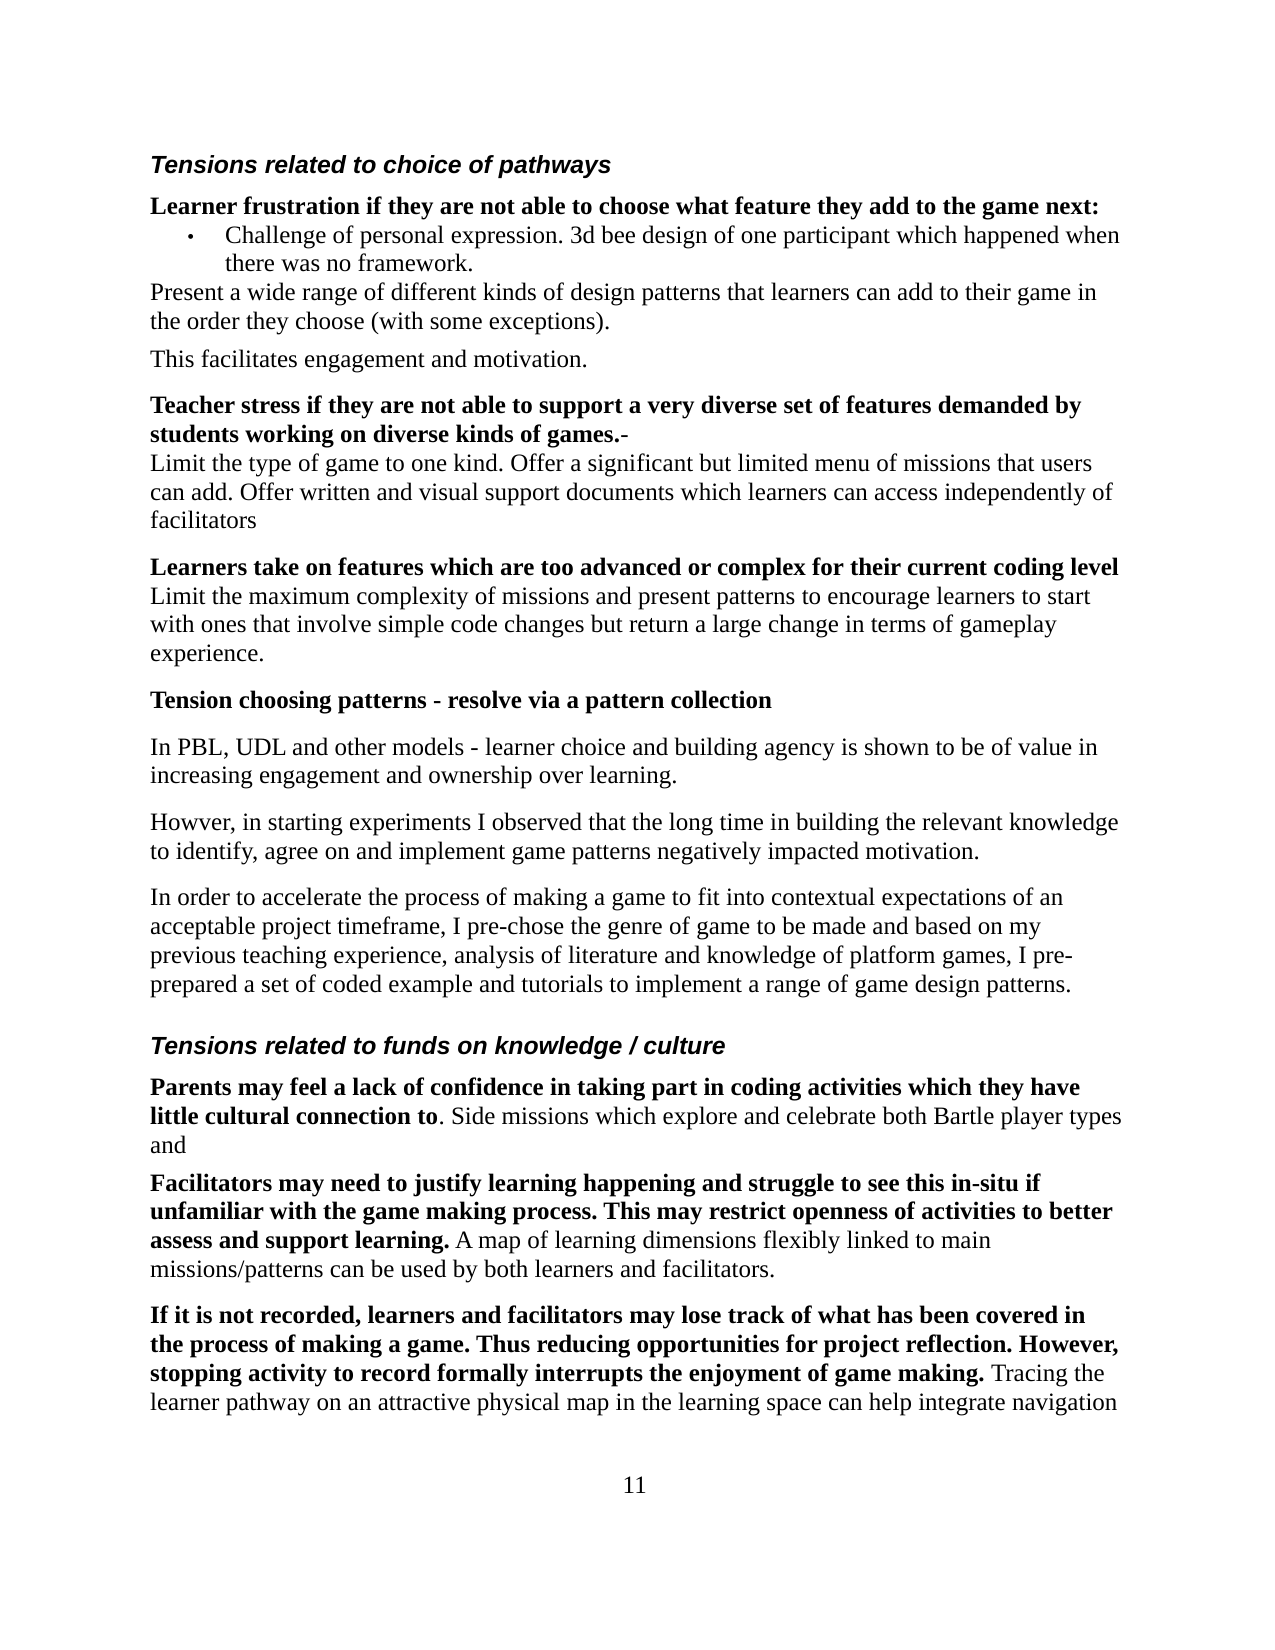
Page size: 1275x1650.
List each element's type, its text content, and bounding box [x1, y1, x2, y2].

text Facilitators may need to justify learning happening and struggle to see this in-situ if unfamiliar with the game making process. This may restrict openness of activities to better assess and support learning. A map of learning dimensions flexibly linked to main missions/patterns can be used by both learners and facilitators. [150, 1168, 1125, 1283]
text Teacher stress if they are not able to support a very diverse set of features demanded by students working on diverse kinds of games.- Limit the type of game to one kind. Offer a significant but limited menu of missions that users can add. Offer written and visual support documents which learners can access independently of facilitators [150, 390, 1125, 534]
text Learners take on features which are too advanced or complex for their current coding level Limit the maximum complexity of missions and present patterns to encourage learners to start with ones that involve simple code changes but return a large change in terms of gameplay experience. [150, 552, 1125, 667]
text If it is not recorded, learners and facilitators may lose track of what has been covered in the process of making a game. Thus reducing opportunities for project reflection. However, stopping activity to record formally interrupts the enjoyment of game making. Tracing the learner pathway on an attractive physical map in the learning space can help integrate navigation [150, 1301, 1125, 1416]
text Tension choosing patterns - resolve via a pattern collection [150, 685, 1125, 714]
subtitle Tensions related to choice of pathways [150, 150, 1125, 178]
text This facilitates engagement and motivation. [150, 344, 1125, 372]
text In order to accelerate the process of making a game to fit into contextual expectations of an acceptable project timeframe, I pre-chose the genre of game to be made and based on my previous teaching experience, analysis of literature and knowledge of platform games, I pre-prepared a set of coded example and tutorials to implement a range of game design patterns. [150, 882, 1125, 997]
text Learner frustration if they are not able to choose what feature they add to the game next: [150, 191, 1125, 220]
text Howver, in starting experiments I observed that the long time in building the relevant knowledge to identify, agree on and implement game patterns negatively impacted motivation. [150, 807, 1125, 864]
text In PBL, UDL and other models - learner choice and building agency is shown to be of value in increasing engagement and ownership over learning. [150, 732, 1125, 789]
text Parents may feel a lack of confidence in taking part in coding activities which they have little cultural connection to. Side missions which explore and celebrate both Bartle player types and [150, 1072, 1125, 1159]
text Present a wide range of different kinds of design patterns that learners can add to their game in the order they choose (with some exceptions). [150, 277, 1125, 335]
list Challenge of personal expression. 3d bee design of one participant which happened when there was no framework. [187, 220, 1125, 277]
subtitle Tensions related to funds on knowledge / culture [150, 1031, 1125, 1060]
